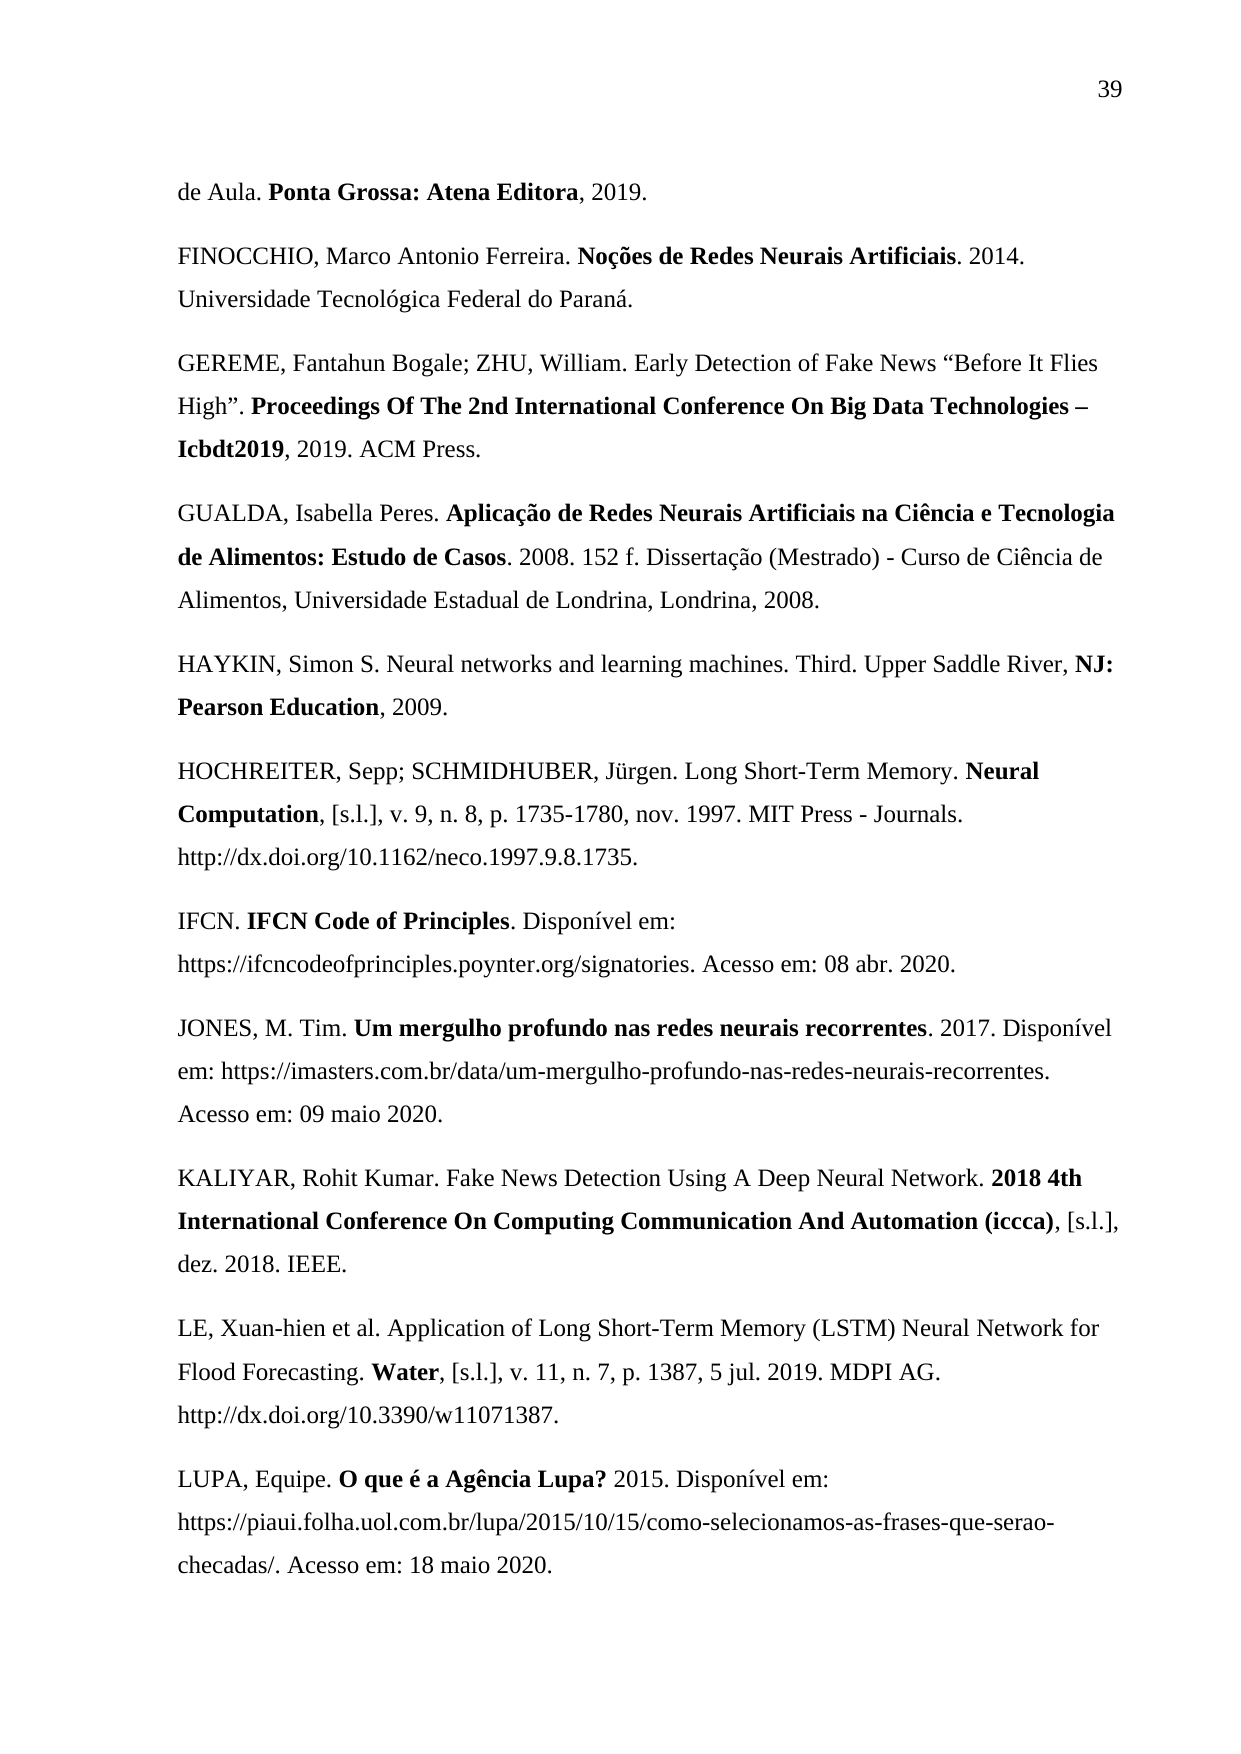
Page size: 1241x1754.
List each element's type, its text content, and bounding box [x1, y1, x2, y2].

text HAYKIN, Simon S. Neural networks and learning machines. Third. Upper Saddle River, NJ: Pearson Education, 2009. [177, 649, 1122, 721]
text HOCHREITER, Sepp; SCHMIDHUBER, Jürgen. Long Short-Term Memory. Neural Computation, [s.l.], v. 9, n. 8, p. 1735-1780, nov. 1997. MIT Press - Journals. http://dx.doi.org/10.1162/neco.1997.9.8.1735. [177, 756, 1122, 871]
text IFCN. IFCN Code of Principles. Disponível em: https://ifcncodeofprinciples.poynter.org/signatories. Acesso em: 08 abr. 2020. [177, 906, 1122, 978]
text LE, Xuan-hien et al. Application of Long Short-Term Memory (LSTM) Neural Network for Flood Forecasting. Water, [s.l.], v. 11, n. 7, p. 1387, 5 jul. 2019. MDPI AG. http://dx.doi.org/10.3390/w11071387. [177, 1313, 1122, 1428]
text LUPA, Equipe. O que é a Agência Lupa? 2015. Disponível em: https://piaui.folha.uol.com.br/lupa/2015/10/15/como-selecionamos-as-frases-que-serao-checadas/. Acesso em: 18 maio 2020. [177, 1464, 1122, 1579]
text de Aula. Ponta Grossa: Atena Editora, 2019. [177, 177, 1122, 206]
text FINOCCHIO, Marco Antonio Ferreira. Noções de Redes Neurais Artificiais. 2014. Universidade Tecnológica Federal do Paraná. [177, 241, 1122, 313]
text JONES, M. Tim. Um mergulho profundo nas redes neurais recorrentes. 2017. Disponível em: https://imasters.com.br/data/um-mergulho-profundo-nas-redes-neurais-recorrentes. Acesso em: 09 maio 2020. [177, 1013, 1122, 1128]
text GEREME, Fantahun Bogale; ZHU, William. Early Detection of Fake News “Before It Flies High”. Proceedings Of The 2nd International Conference On Big Data Technologies – Icbdt2019, 2019. ACM Press. [177, 348, 1122, 463]
text KALIYAR, Rohit Kumar. Fake News Detection Using A Deep Neural Network. 2018 4th International Conference On Computing Communication And Automation (iccca), [s.l.], dez. 2018. IEEE. [177, 1163, 1122, 1278]
text GUALDA, Isabella Peres. Aplicação de Redes Neurais Artificiais na Ciência e Tecnologia de Alimentos: Estudo de Casos. 2008. 152 f. Dissertação (Mestrado) - Curso de Ciência de Alimentos, Universidade Estadual de Londrina, Londrina, 2008. [177, 498, 1122, 613]
